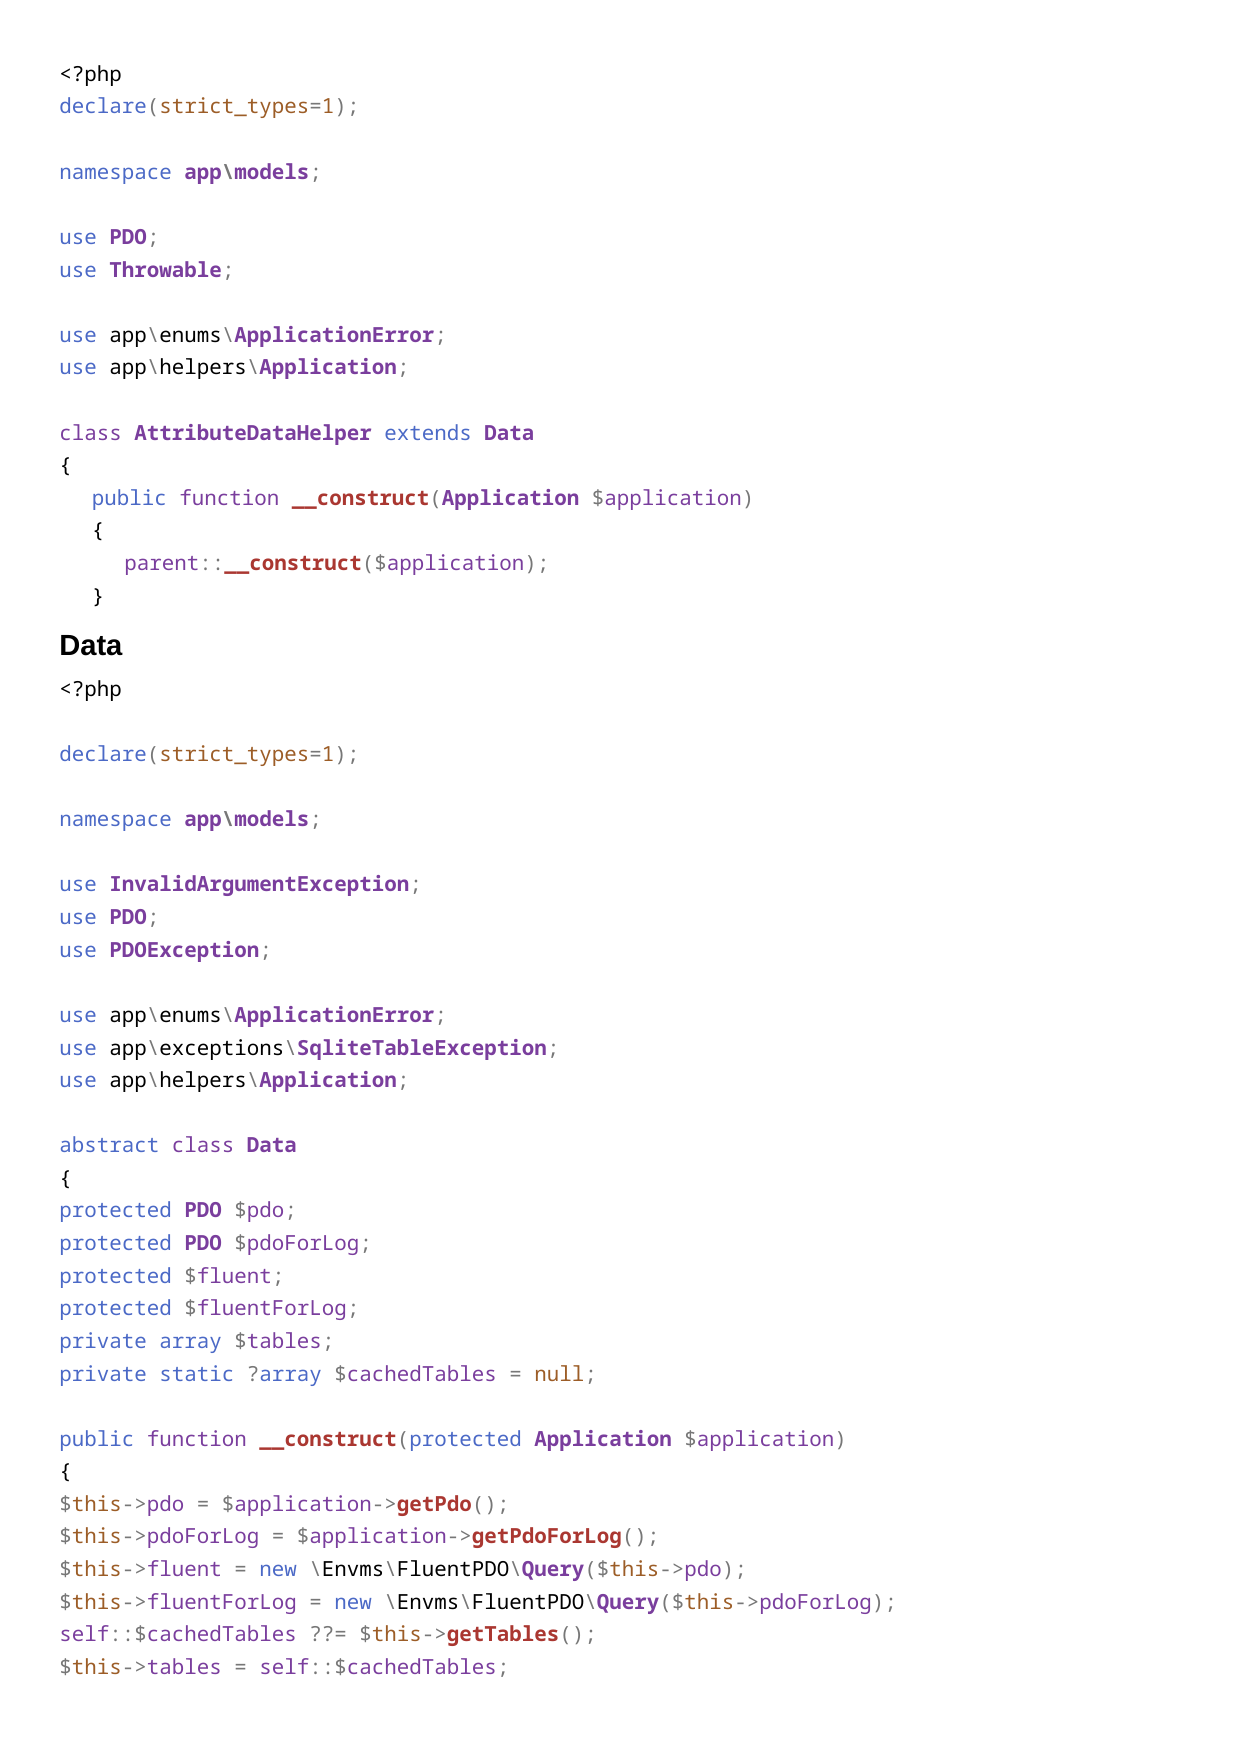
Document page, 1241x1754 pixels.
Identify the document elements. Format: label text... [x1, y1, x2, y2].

text $this->fluentForLog = new \Envms\FluentPDO\Query($this->pdoForLog); [59, 1587, 1181, 1615]
text use app\exceptions\SqliteTableException; [59, 1033, 1181, 1061]
text parent::__construct($application); [59, 548, 1181, 577]
subtitle Data [59, 628, 1181, 661]
text { [59, 516, 1181, 544]
text { [59, 1163, 1181, 1191]
text use app\helpers\Application; [59, 1065, 1181, 1094]
text <?php [59, 59, 1181, 87]
text <?php [59, 674, 1181, 702]
text { [59, 1456, 1181, 1485]
text namespace app\models; [59, 804, 1181, 833]
text use PDO; [59, 222, 1181, 251]
text use PDOException; [59, 935, 1181, 963]
text $this->fluent = new \Envms\FluentPDO\Query($this->pdo); [59, 1554, 1181, 1583]
text private array $tables; [59, 1326, 1181, 1354]
text } [59, 581, 1181, 609]
text { [59, 450, 1181, 479]
text protected $fluentForLog; [59, 1293, 1181, 1322]
text declare(strict_types=1); [59, 739, 1181, 768]
text class AttributeDataHelper extends Data [59, 418, 1181, 446]
text private static ?array $cachedTables = null; [59, 1359, 1181, 1387]
text $this->pdoForLog = $application->getPdoForLog(); [59, 1522, 1181, 1550]
text $this->tables = self::$cachedTables; [59, 1652, 1181, 1681]
text declare(strict_types=1); [59, 92, 1181, 120]
text use app\helpers\Application; [59, 352, 1181, 381]
text use PDO; [59, 902, 1181, 931]
text use Throwable; [59, 255, 1181, 283]
text public function __construct(Application $application) [59, 483, 1181, 511]
text use app\enums\ApplicationError; [59, 320, 1181, 348]
text use app\enums\ApplicationError; [59, 1000, 1181, 1028]
text abstract class Data [59, 1130, 1181, 1159]
text public function __construct(protected Application $application) [59, 1424, 1181, 1452]
text self::$cachedTables ??= $this->getTables(); [59, 1619, 1181, 1648]
text protected $fluent; [59, 1261, 1181, 1289]
text protected PDO $pdo; [59, 1196, 1181, 1224]
text protected PDO $pdoForLog; [59, 1228, 1181, 1257]
text use InvalidArgumentException; [59, 869, 1181, 898]
text $this->pdo = $application->getPdo(); [59, 1489, 1181, 1517]
text namespace app\models; [59, 157, 1181, 185]
